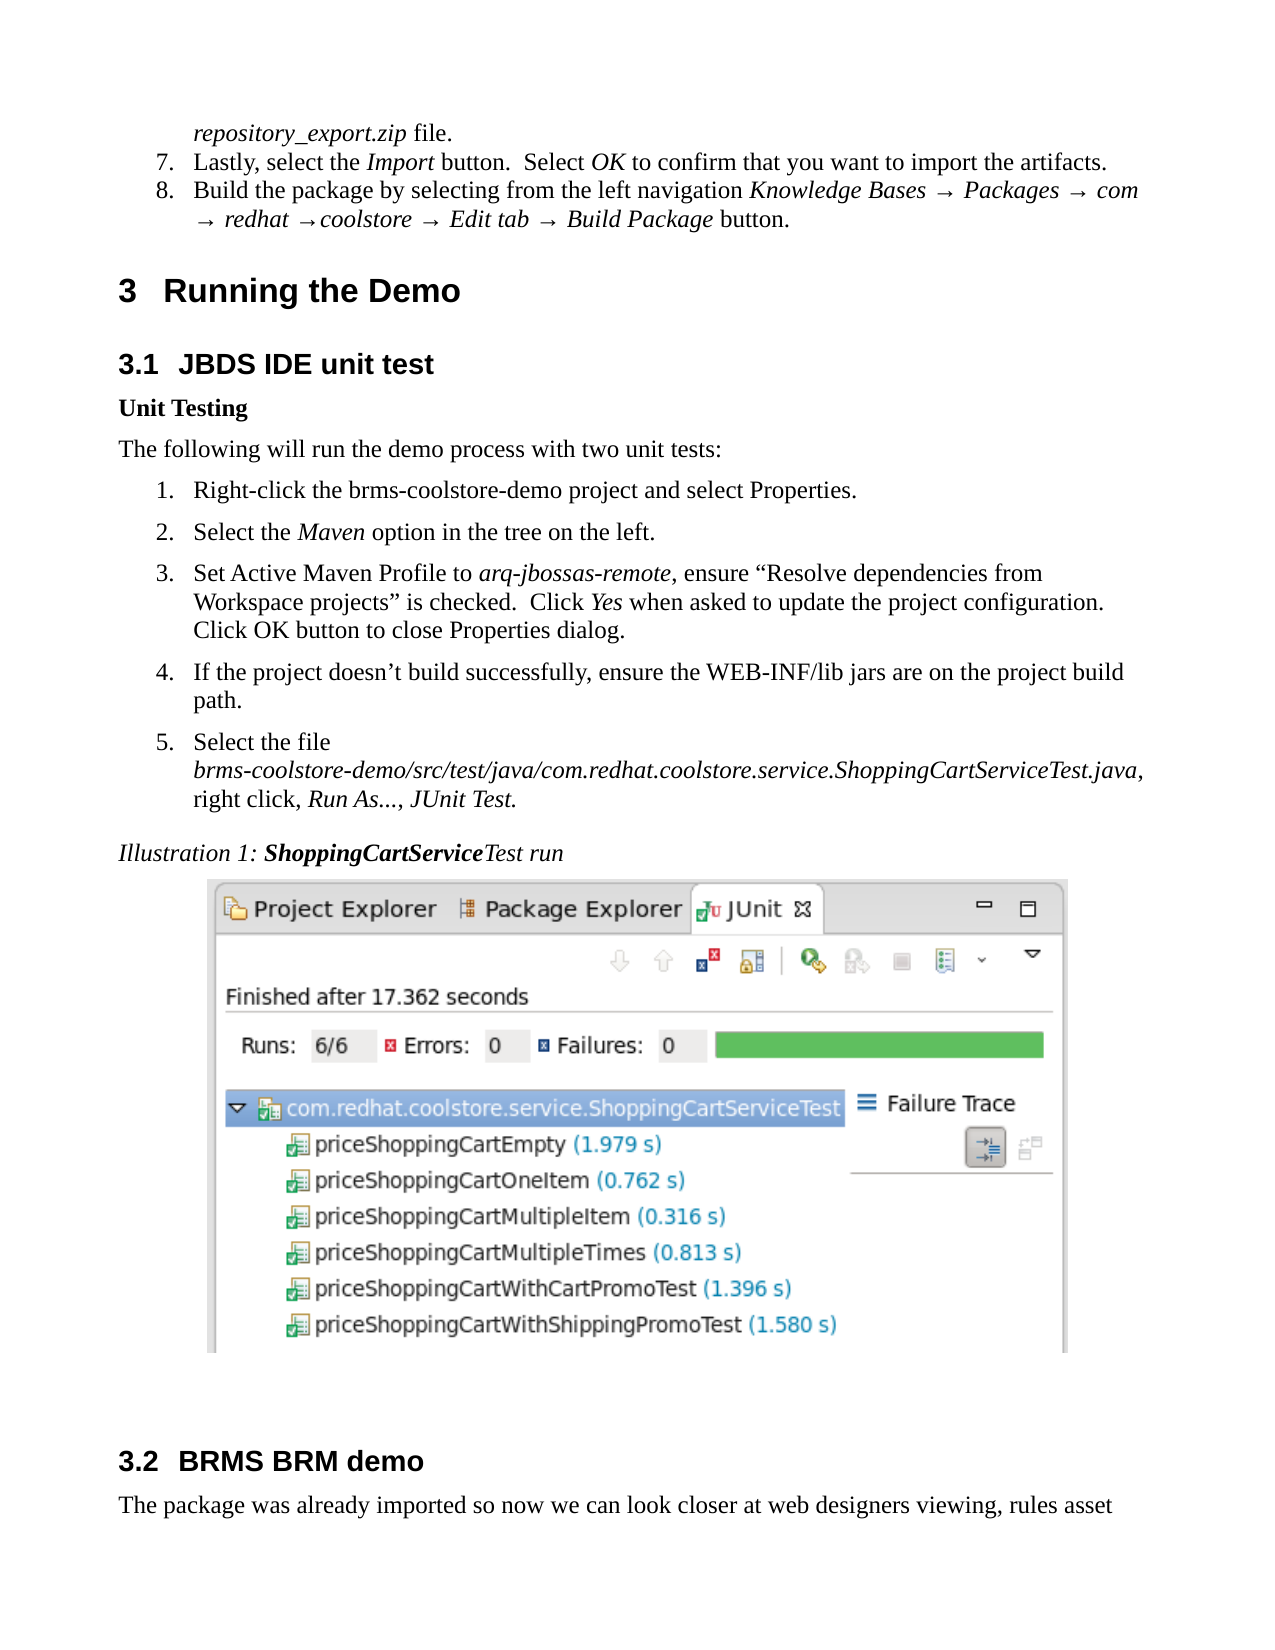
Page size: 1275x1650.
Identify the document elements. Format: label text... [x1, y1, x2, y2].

subtitle Running the Demo [118, 271, 1157, 309]
list Select the Maven option in the tree on the left. [156, 517, 1157, 545]
text Unit Testing [118, 393, 1157, 422]
text Illustration 1: ShoppingCartServiceTest run [118, 838, 1157, 867]
text The package was already imported so now we can look closer at web designers viewing, rules asset [118, 1490, 1157, 1519]
list If the project doesn’t build successfully, ensure the WEB-INF/lib jars are on the project build path. [156, 657, 1157, 714]
subtitle BRMS BRM demo [118, 1444, 1157, 1478]
list repository_export.zip file. [156, 118, 1157, 147]
subtitle JBDS IDE unit test [118, 347, 1157, 380]
text The following will run the demo process with two unit tests: [118, 434, 1157, 463]
list Set Active Maven Profile to arq-jbossas-remote, ensure “Resolve dependencies from Workspace projects” is checked. Click Yes when asked to update the project configuration. Click OK button to close Properties dialog. [156, 558, 1157, 644]
list Select the file brms-coolstore-demo/src/test/java/com.redhat.coolstore.service.ShoppingCartServiceTest.java, right click, Run As..., JUnit Test. [156, 727, 1157, 813]
picture [207, 879, 1068, 1353]
list Right-click the brms-coolstore-demo project and select Properties. [156, 475, 1157, 504]
list Lastly, select the Import button. Select OK to confirm that you want to import the artifacts. [156, 147, 1157, 176]
list Build the package by selecting from the left navigation Knowledge Bases → Packages → com → redhat →coolstore → Edit tab → Build Package button. [156, 176, 1157, 233]
